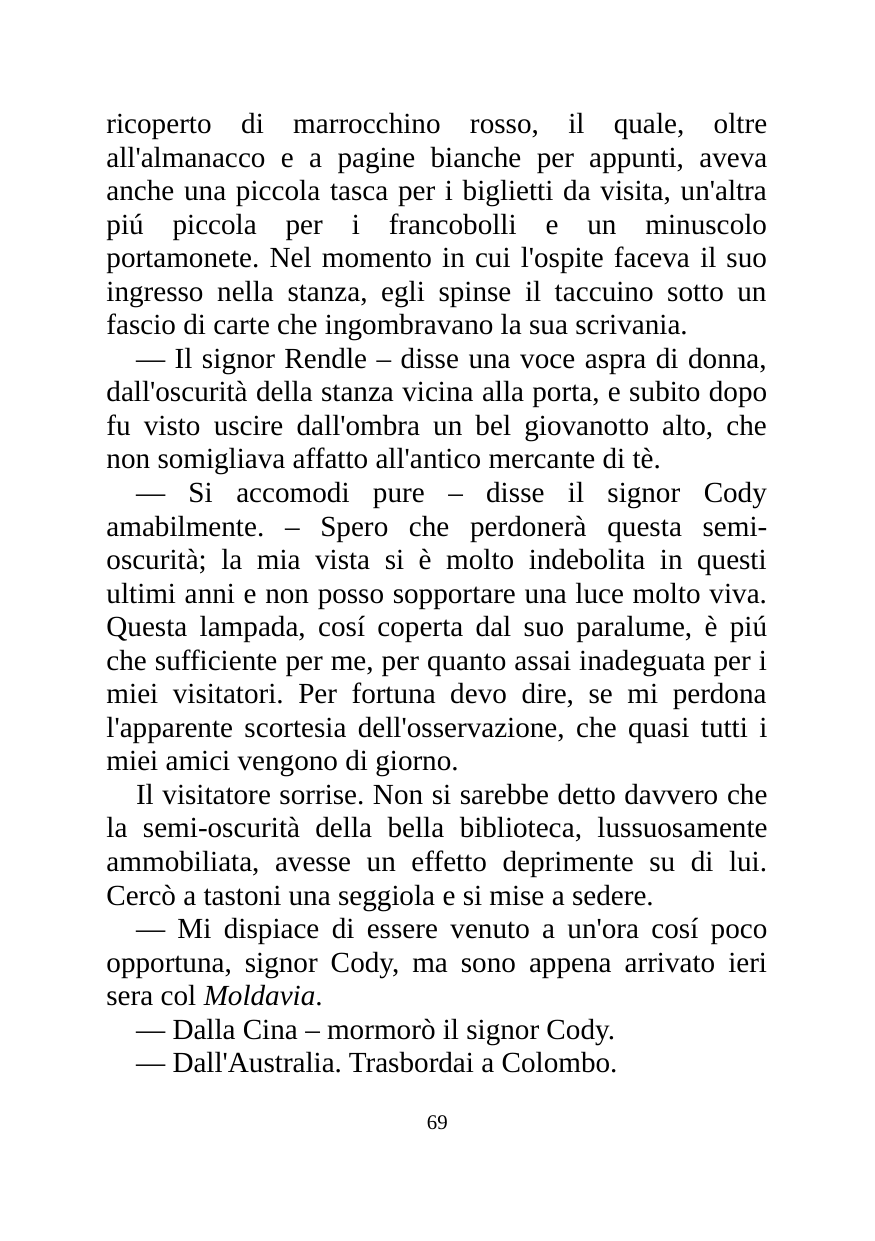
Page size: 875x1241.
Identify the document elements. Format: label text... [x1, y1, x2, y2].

text — Mi dispiace di essere venuto a un'ora cosí poco opportuna, signor Cody, ma sono appena arrivato ieri sera col Moldavia. [106, 911, 768, 1012]
text — Dalla Cina – mormorò il signor Cody. [106, 1012, 768, 1045]
text ricoperto di marrocchino rosso, il quale, oltre all'almanacco e a pagine bianche per appunti, aveva anche una piccola tasca per i biglietti da visita, un'altra piú piccola per i francobolli e un minuscolo portamonete. Nel momento in cui l'ospite faceva il suo ingresso nella stanza, egli spinse il taccuino sotto un fascio di carte che ingombravano la sua scrivania. [106, 106, 768, 341]
text Il visitatore sorrise. Non si sarebbe detto davvero che la semi-oscurità della bella biblioteca, lussuosamente ammobiliata, avesse un effetto deprimente su di lui. Cercò a tastoni una seggiola e si mise a sedere. [106, 777, 768, 911]
text — Dall'Australia. Trasbordai a Colombo. [106, 1045, 768, 1079]
text — Si accomodi pure – disse il signor Cody amabilmente. – Spero che perdonerà questa semi-oscurità; la mia vista si è molto indebolita in questi ultimi anni e non posso sopportare una luce molto viva. Questa lampada, cosí coperta dal suo paralume, è piú che sufficiente per me, per quanto assai inadeguata per i miei visitatori. Per fortuna devo dire, se mi perdona l'apparente scortesia dell'osservazione, che quasi tutti i miei amici vengono di giorno. [106, 475, 768, 777]
text — Il signor Rendle – disse una voce aspra di donna, dall'oscurità della stanza vicina alla porta, e subito dopo fu visto uscire dall'ombra un bel giovanotto alto, che non somigliava affatto all'antico mercante di tè. [106, 341, 768, 475]
